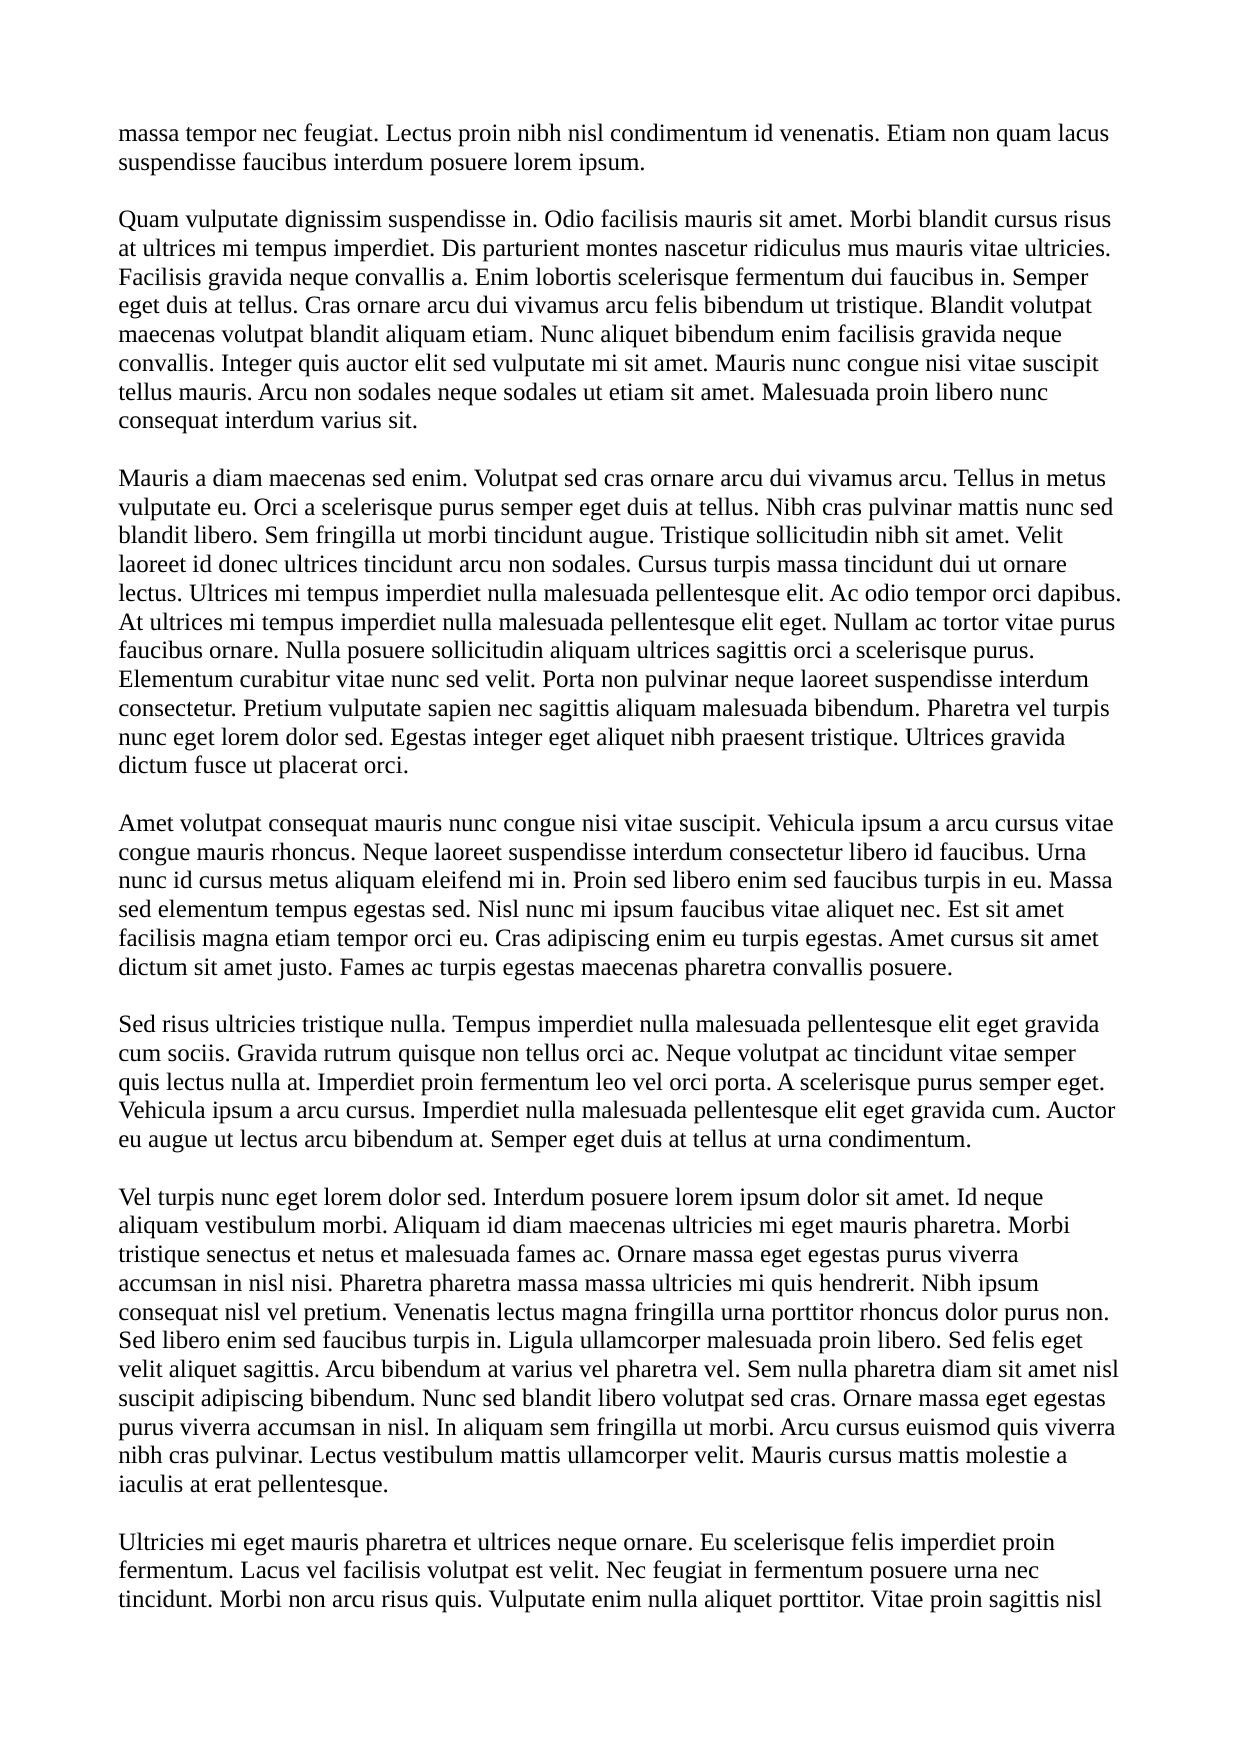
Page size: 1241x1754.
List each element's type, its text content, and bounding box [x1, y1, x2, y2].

text Mauris a diam maecenas sed enim. Volutpat sed cras ornare arcu dui vivamus arcu. Tellus in metus vulputate eu. Orci a scelerisque purus semper eget duis at tellus. Nibh cras pulvinar mattis nunc sed blandit libero. Sem fringilla ut morbi tincidunt augue. Tristique sollicitudin nibh sit amet. Velit laoreet id donec ultrices tincidunt arcu non sodales. Cursus turpis massa tincidunt dui ut ornare lectus. Ultrices mi tempus imperdiet nulla malesuada pellentesque elit. Ac odio tempor orci dapibus. At ultrices mi tempus imperdiet nulla malesuada pellentesque elit eget. Nullam ac tortor vitae purus faucibus ornare. Nulla posuere sollicitudin aliquam ultrices sagittis orci a scelerisque purus. Elementum curabitur vitae nunc sed velit. Porta non pulvinar neque laoreet suspendisse interdum consectetur. Pretium vulputate sapien nec sagittis aliquam malesuada bibendum. Pharetra vel turpis nunc eget lorem dolor sed. Egestas integer eget aliquet nibh praesent tristique. Ultrices gravida dictum fusce ut placerat orci. [118, 463, 1122, 779]
text Sed risus ultricies tristique nulla. Tempus imperdiet nulla malesuada pellentesque elit eget gravida cum sociis. Gravida rutrum quisque non tellus orci ac. Neque volutpat ac tincidunt vitae semper quis lectus nulla at. Imperdiet proin fermentum leo vel orci porta. A scelerisque purus semper eget. Vehicula ipsum a arcu cursus. Imperdiet nulla malesuada pellentesque elit eget gravida cum. Auctor eu augue ut lectus arcu bibendum at. Semper eget duis at tellus at urna condimentum. [118, 1009, 1122, 1153]
text Ultricies mi eget mauris pharetra et ultrices neque ornare. Eu scelerisque felis imperdiet proin fermentum. Lacus vel facilisis volutpat est velit. Nec feugiat in fermentum posuere urna nec tincidunt. Morbi non arcu risus quis. Vulputate enim nulla aliquet porttitor. Vitae proin sagittis nisl [118, 1527, 1122, 1613]
text Vel turpis nunc eget lorem dolor sed. Interdum posuere lorem ipsum dolor sit amet. Id neque aliquam vestibulum morbi. Aliquam id diam maecenas ultricies mi eget mauris pharetra. Morbi tristique senectus et netus et malesuada fames ac. Ornare massa eget egestas purus viverra accumsan in nisl nisi. Pharetra pharetra massa massa ultricies mi quis hendrerit. Nibh ipsum consequat nisl vel pretium. Venenatis lectus magna fringilla urna porttitor rhoncus dolor purus non. Sed libero enim sed faucibus turpis in. Ligula ullamcorper malesuada proin libero. Sed felis eget velit aliquet sagittis. Arcu bibendum at varius vel pharetra vel. Sem nulla pharetra diam sit amet nisl suscipit adipiscing bibendum. Nunc sed blandit libero volutpat sed cras. Ornare massa eget egestas purus viverra accumsan in nisl. In aliquam sem fringilla ut morbi. Arcu cursus euismod quis viverra nibh cras pulvinar. Lectus vestibulum mattis ullamcorper velit. Mauris cursus mattis molestie a iaculis at erat pellentesque. [118, 1182, 1122, 1498]
text massa tempor nec feugiat. Lectus proin nibh nisl condimentum id venenatis. Etiam non quam lacus suspendisse faucibus interdum posuere lorem ipsum. [118, 118, 1122, 176]
text Amet volutpat consequat mauris nunc congue nisi vitae suscipit. Vehicula ipsum a arcu cursus vitae congue mauris rhoncus. Neque laoreet suspendisse interdum consectetur libero id faucibus. Urna nunc id cursus metus aliquam eleifend mi in. Proin sed libero enim sed faucibus turpis in eu. Massa sed elementum tempus egestas sed. Nisl nunc mi ipsum faucibus vitae aliquet nec. Est sit amet facilisis magna etiam tempor orci eu. Cras adipiscing enim eu turpis egestas. Amet cursus sit amet dictum sit amet justo. Fames ac turpis egestas maecenas pharetra convallis posuere. [118, 808, 1122, 981]
text Quam vulputate dignissim suspendisse in. Odio facilisis mauris sit amet. Morbi blandit cursus risus at ultrices mi tempus imperdiet. Dis parturient montes nascetur ridiculus mus mauris vitae ultricies. Facilisis gravida neque convallis a. Enim lobortis scelerisque fermentum dui faucibus in. Semper eget duis at tellus. Cras ornare arcu dui vivamus arcu felis bibendum ut tristique. Blandit volutpat maecenas volutpat blandit aliquam etiam. Nunc aliquet bibendum enim facilisis gravida neque convallis. Integer quis auctor elit sed vulputate mi sit amet. Mauris nunc congue nisi vitae suscipit tellus mauris. Arcu non sodales neque sodales ut etiam sit amet. Malesuada proin libero nunc consequat interdum varius sit. [118, 204, 1122, 434]
